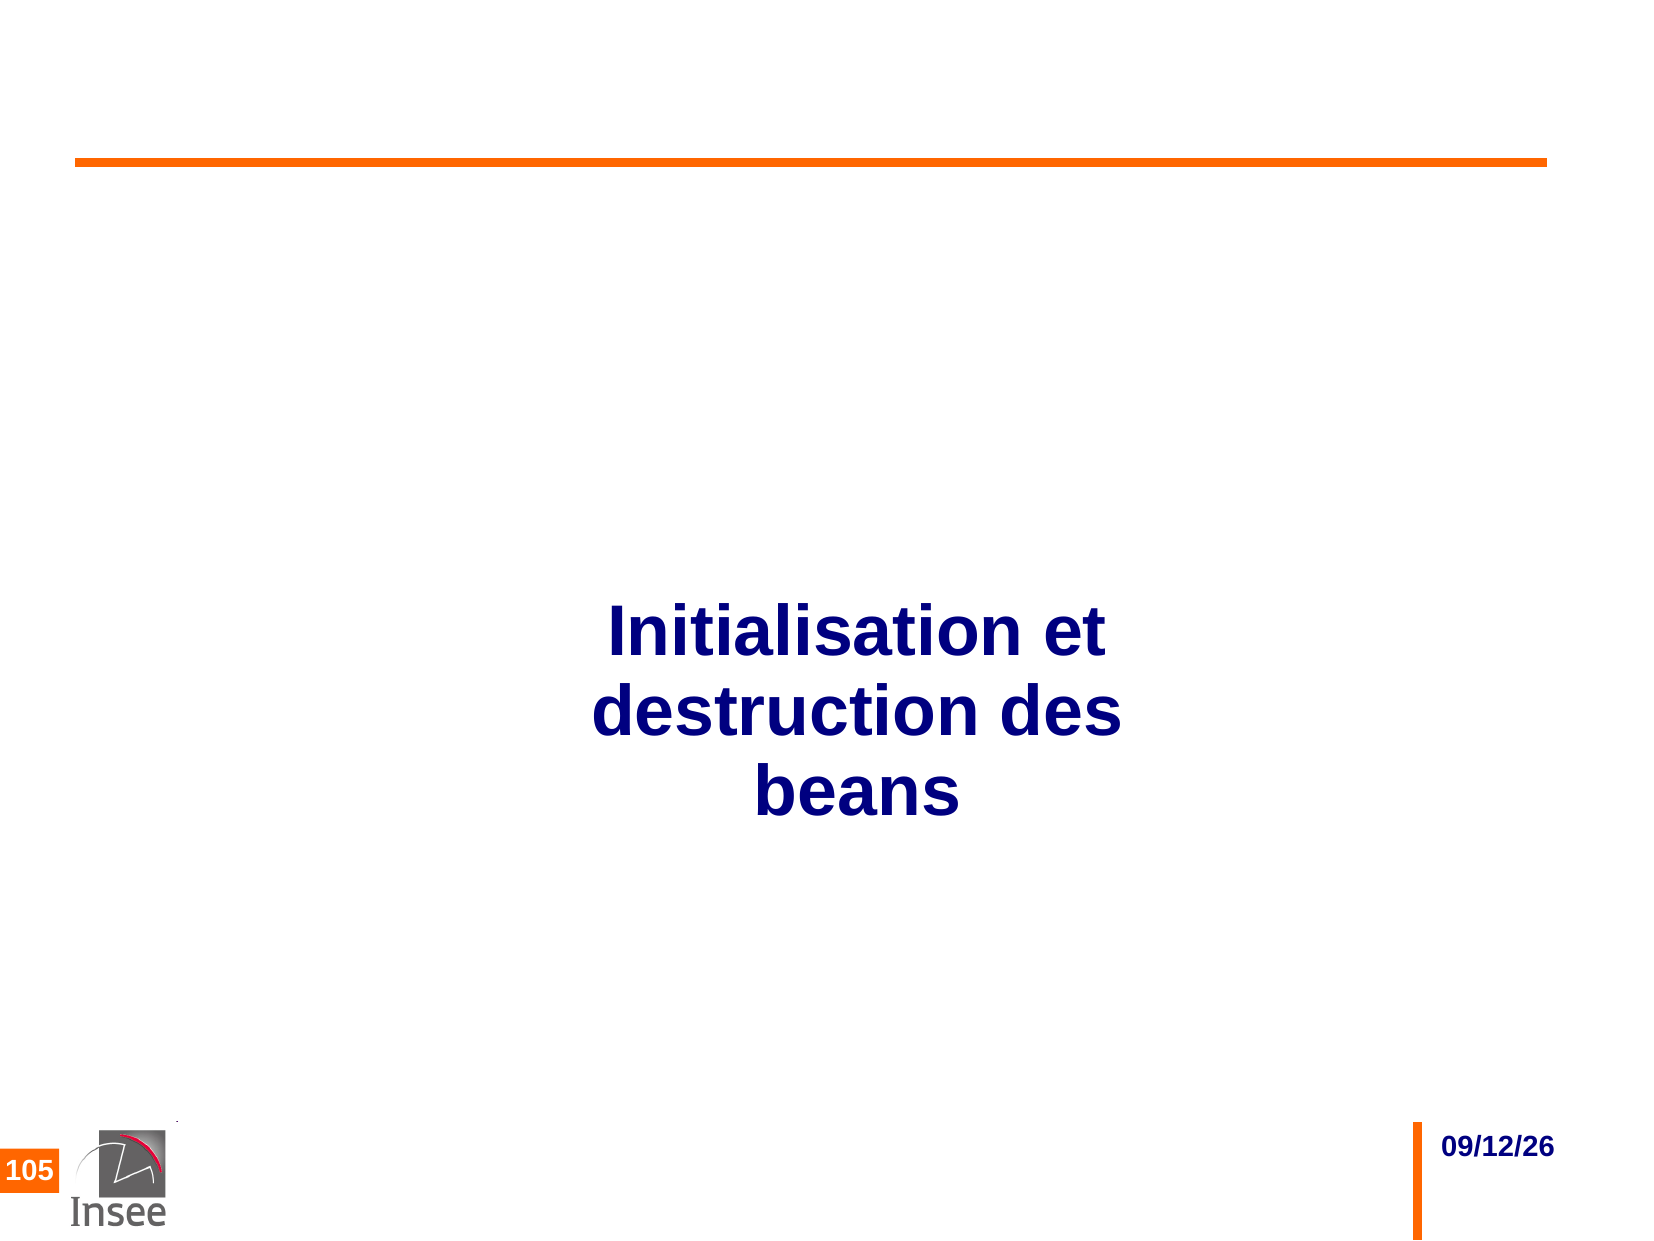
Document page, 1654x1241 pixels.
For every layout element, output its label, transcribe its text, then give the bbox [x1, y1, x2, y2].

picture [62, 1121, 178, 1241]
list Initialisation et destruction des beans [419, 590, 1235, 832]
